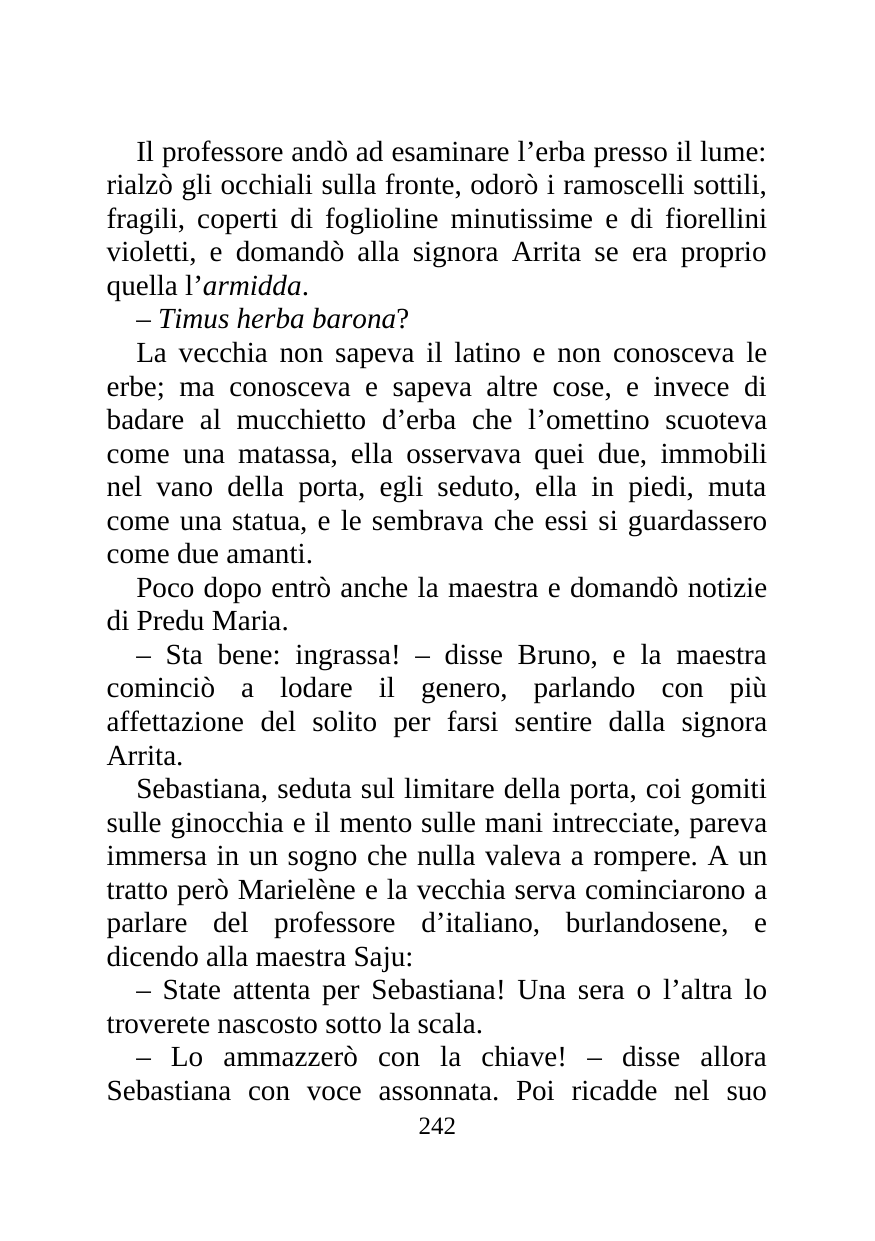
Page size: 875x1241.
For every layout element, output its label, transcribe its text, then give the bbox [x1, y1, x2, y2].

text La vecchia non sapeva il latino e non conosceva le erbe; ma conosceva e sapeva altre cose, e invece di badare al mucchietto d’erba che l’omettino scuoteva come una matassa, ella osservava quei due, immobili nel vano della porta, egli seduto, ella in piedi, muta come una statua, e le sembrava che essi si guardassero come due amanti. [106, 335, 768, 570]
text – Timus herba barona? [106, 302, 768, 335]
text Il professore andò ad esaminare l’erba presso il lume: rialzò gli occhiali sulla fronte, odorò i ramoscelli sottili, fragili, coperti di foglioline minutissime e di fiorellini violetti, e domandò alla signora Arrita se era proprio quella l’armidda. [106, 134, 768, 302]
text Poco dopo entrò anche la maestra e domandò notizie di Predu Maria. [106, 570, 768, 637]
text – Lo ammazzerò con la chiave! – disse allora Sebastiana con voce assonnata. Poi ricadde nel suo [106, 1039, 768, 1107]
text – State attenta per Sebastiana! Una sera o l’altra lo troverete nascosto sotto la scala. [106, 972, 768, 1039]
text – Sta bene: ingrassa! – disse Bruno, e la maestra cominciò a lodare il genero, parlando con più affettazione del solito per farsi sentire dalla signora Arrita. [106, 637, 768, 771]
text Sebastiana, seduta sul limitare della porta, coi gomiti sulle ginocchia e il mento sulle mani intrecciate, pareva immersa in un sogno che nulla valeva a rompere. A un tratto però Marielène e la vecchia serva cominciarono a parlare del professore d’italiano, burlandosene, e dicendo alla maestra Saju: [106, 771, 768, 972]
